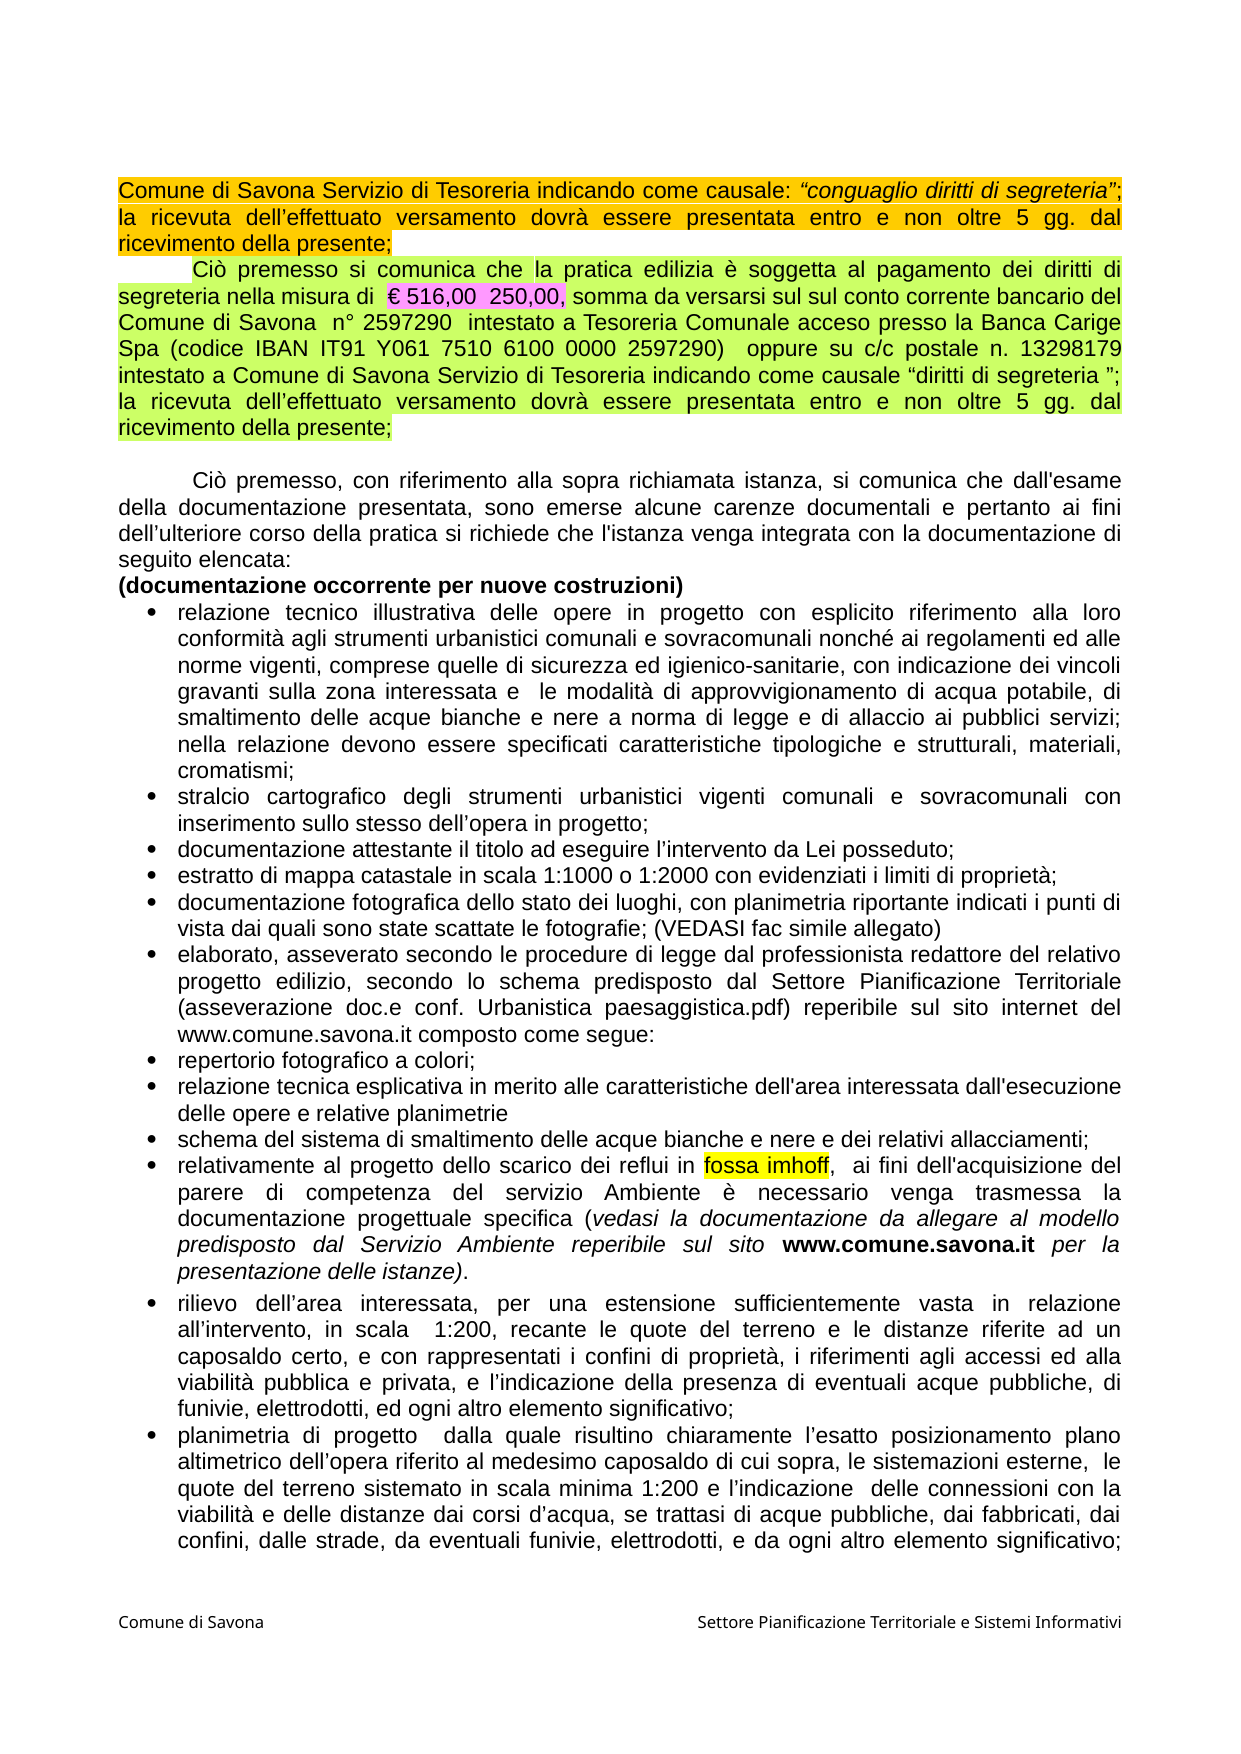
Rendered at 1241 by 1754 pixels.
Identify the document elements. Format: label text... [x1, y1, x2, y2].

list stralcio cartografico degli strumenti urbanistici vigenti comunali e sovracomunali con inserimento sullo stesso dell’opera in progetto; [148, 783, 1122, 836]
list relazione tecnica esplicativa in merito alle caratteristiche dell'area interessata dall'esecuzione delle opere e relative planimetrie [148, 1073, 1122, 1126]
list relativamente al progetto dello scarico dei reflui in fossa imhoff, ai fini dell'acquisizione del parere di competenza del servizio Ambiente è necessario venga trasmessa la documentazione progettuale specifica (vedasi la documentazione da allegare al modello predisposto dal Servizio Ambiente reperibile sul sito www.comune.savona.it per la presentazione delle istanze). [148, 1152, 1122, 1284]
text (documentazione occorrente per nuove costruzioni) [118, 572, 1122, 599]
list relazione tecnico illustrativa delle opere in progetto con esplicito riferimento alla loro conformità agli strumenti urbanistici comunali e sovracomunali nonché ai regolamenti ed alle norme vigenti, comprese quelle di sicurezza ed igienico-sanitarie, con indicazione dei vincoli gravanti sulla zona interessata e le modalità di approvvigionamento di acqua potabile, di smaltimento delle acque bianche e nere a norma di legge e di allaccio ai pubblici servizi; nella relazione devono essere specificati caratteristiche tipologiche e strutturali, materiali, cromatismi; [148, 599, 1122, 783]
list documentazione fotografica dello stato dei luoghi, con planimetria riportante indicati i punti di vista dai quali sono state scattate le fotografie; (VEDASI fac simile allegato) [148, 889, 1122, 941]
list schema del sistema di smaltimento delle acque bianche e nere e dei relativi allacciamenti; [148, 1126, 1122, 1152]
list documentazione attestante il titolo ad eseguire l’intervento da Lei posseduto; [148, 836, 1122, 862]
text Ciò premesso, con riferimento alla sopra richiamata istanza, si comunica che dall'esame della documentazione presentata, sono emerse alcune carenze documentali e pertanto ai fini dell’ulteriore corso della pratica si richiede che l'istanza venga integrata con la documentazione di seguito elencata: [118, 467, 1122, 572]
list estratto di mappa catastale in scala 1:1000 o 1:2000 con evidenziati i limiti di proprietà; [148, 862, 1122, 889]
text Ciò premesso si comunica che la pratica edilizia è soggetta al pagamento dei diritti di segreteria nella misura di € 516,00 250,00, somma da versarsi sul sul conto corrente bancario del Comune di Savona n° 2597290 intestato a Tesoreria Comunale acceso presso la Banca Carige Spa (codice IBAN IT91 Y061 7510 6100 0000 2597290) oppure su c/c postale n. 13298179 intestato a Comune di Savona Servizio di Tesoreria indicando come causale “diritti di segreteria ”; la ricevuta dell’effettuato versamento dovrà essere presentata entro e non oltre 5 gg. dal ricevimento della presente; [118, 256, 1122, 441]
list elaborato, asseverato secondo le procedure di legge dal professionista redattore del relativo progetto edilizio, secondo lo schema predisposto dal Settore Pianificazione Territoriale (asseverazione doc.e conf. Urbanistica paesaggistica.pdf) reperibile sul sito internet del www.comune.savona.it composto come segue: [148, 941, 1122, 1047]
list repertorio fotografico a colori; [148, 1047, 1122, 1073]
text Comune di Savona Servizio di Tesoreria indicando come causale: “conguaglio diritti di segreteria”; la ricevuta dell’effettuato versamento dovrà essere presentata entro e non oltre 5 gg. dal ricevimento della presente; [118, 177, 1122, 256]
list rilievo dell’area interessata, per una estensione sufficientemente vasta in relazione all’intervento, in scala 1:200, recante le quote del terreno e le distanze riferite ad un caposaldo certo, e con rappresentati i confini di proprietà, i riferimenti agli accessi ed alla viabilità pubblica e privata, e l’indicazione della presenza di eventuali acque pubbliche, di funivie, elettrodotti, ed ogni altro elemento significativo; [148, 1290, 1122, 1422]
list planimetria di progetto dalla quale risultino chiaramente l’esatto posizionamento plano altimetrico dell’opera riferito al medesimo caposaldo di cui sopra, le sistemazioni esterne, le quote del terreno sistemato in scala minima 1:200 e l’indicazione delle connessioni con la viabilità e delle distanze dai corsi d’acqua, se trattasi di acque pubbliche, dai fabbricati, dai confini, dalle strade, da eventuali funivie, elettrodotti, e da ogni altro elemento significativo; [148, 1422, 1122, 1553]
